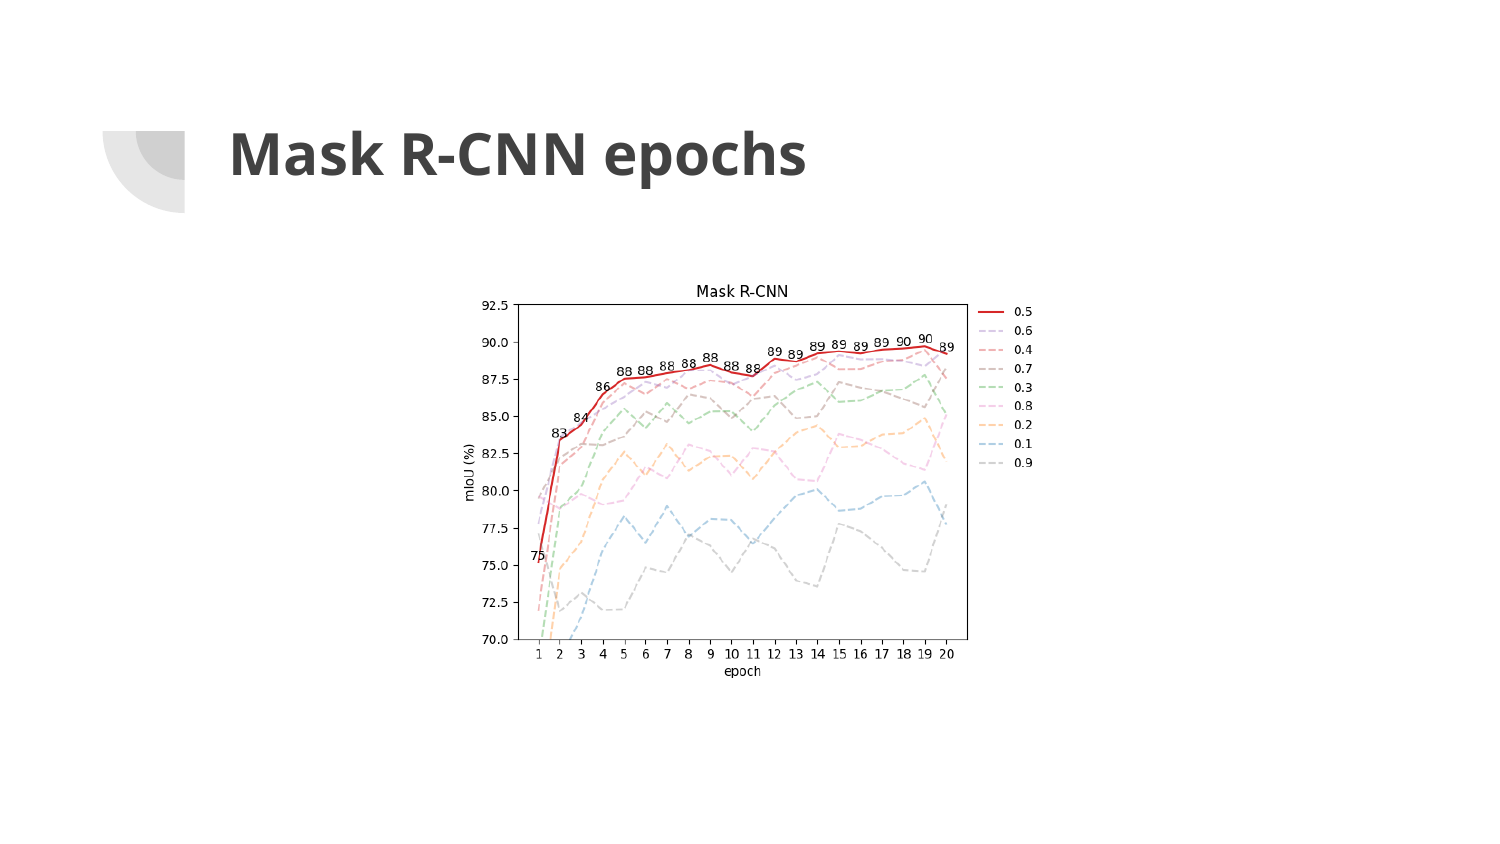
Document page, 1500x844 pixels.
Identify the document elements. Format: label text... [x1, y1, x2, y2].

picture [454, 275, 1046, 687]
title Mask R-CNN epochs [213, 98, 1368, 263]
